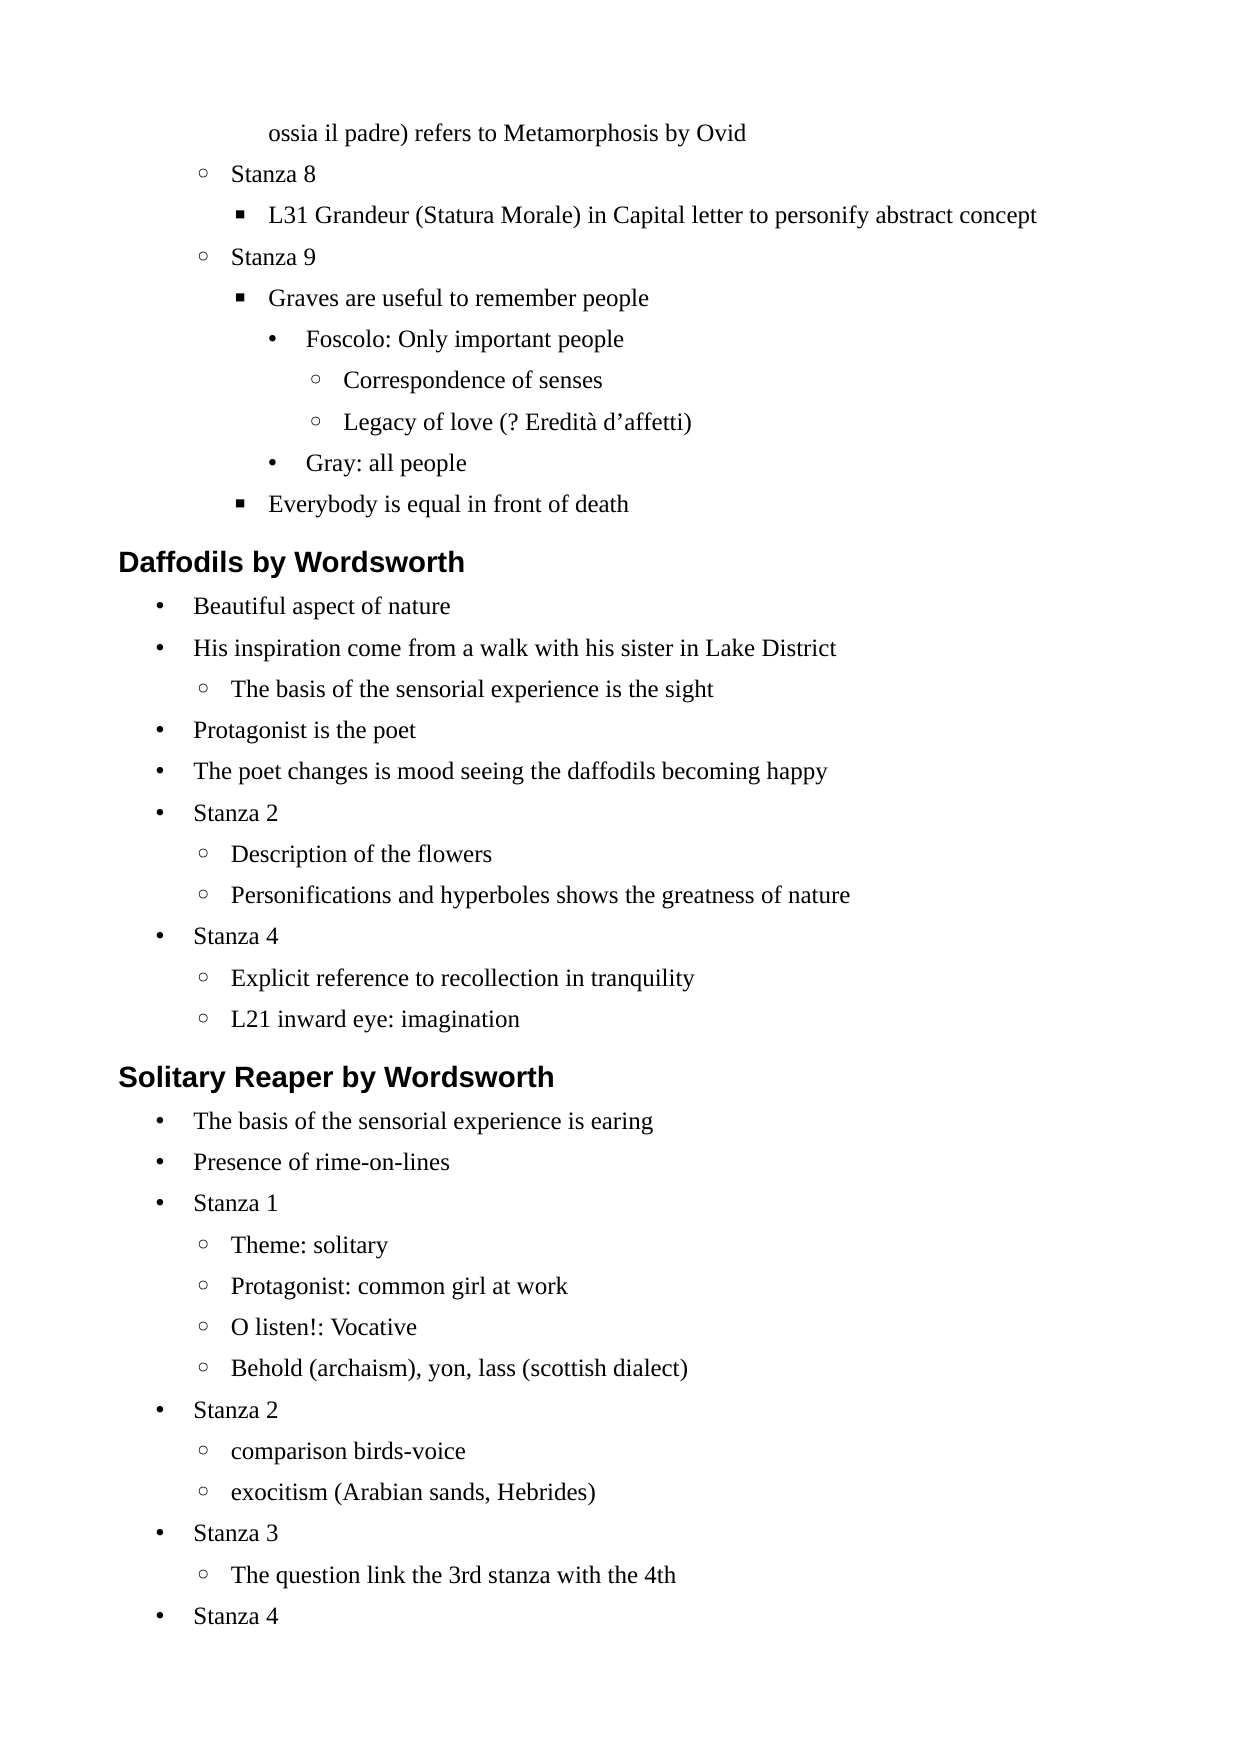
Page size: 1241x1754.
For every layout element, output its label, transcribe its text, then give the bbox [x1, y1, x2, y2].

list The basis of the sensorial experience is earing [156, 1106, 1122, 1135]
list Stanza 1 [156, 1188, 1122, 1217]
list Stanza 2 [156, 1395, 1122, 1423]
list Explicit reference to recollection in tranquility [193, 963, 1122, 991]
list Stanza 4 [156, 921, 1122, 950]
list Stanza 3 [156, 1518, 1122, 1547]
list Behold (archaism), yon, lass (scottish dialect) [193, 1353, 1122, 1382]
list O listen!: Vocative [193, 1312, 1122, 1341]
list The basis of the sensorial experience is the sight [193, 674, 1122, 703]
list Stanza 4 [156, 1601, 1122, 1630]
list exocitism (Arabian sands, Hebrides) [193, 1477, 1122, 1506]
list Description of the flowers [193, 839, 1122, 868]
list Correspondence of senses [306, 366, 1122, 394]
list Stanza 9 [193, 242, 1122, 271]
list ossia il padre) refers to Metamorphosis by Ovid [231, 118, 1122, 147]
list Everybody is equal in front of death [231, 489, 1122, 518]
list Graves are useful to remember people [231, 283, 1122, 312]
list Personifications and hyperboles shows the greatness of nature [193, 880, 1122, 909]
list The question link the 3rd stanza with the 4th [193, 1560, 1122, 1588]
subtitle Daffodils by Wordsworth [118, 545, 1122, 579]
list L31 Grandeur (Statura Morale) in Capital letter to personify abstract concept [231, 201, 1122, 229]
list Presence of rime-on-lines [156, 1147, 1122, 1176]
list Foscolo: Only important people [268, 324, 1122, 353]
list Stanza 8 [193, 159, 1122, 188]
list Beautiful aspect of nature [156, 591, 1122, 620]
list Protagonist is the poet [156, 715, 1122, 744]
list Gray: all people [268, 448, 1122, 477]
list Protagonist: common girl at work [193, 1271, 1122, 1300]
list Stanza 2 [156, 798, 1122, 826]
list Legacy of love (? Eredità d’affetti) [306, 407, 1122, 436]
list His inspiration come from a walk with his sister in Lake District [156, 633, 1122, 661]
list Theme: solitary [193, 1230, 1122, 1258]
subtitle Solitary Reaper by Wordsworth [118, 1060, 1122, 1093]
list The poet changes is mood seeing the daffodils becoming happy [156, 756, 1122, 785]
list comparison birds-voice [193, 1436, 1122, 1465]
list L21 inward eye: imagination [193, 1004, 1122, 1033]
